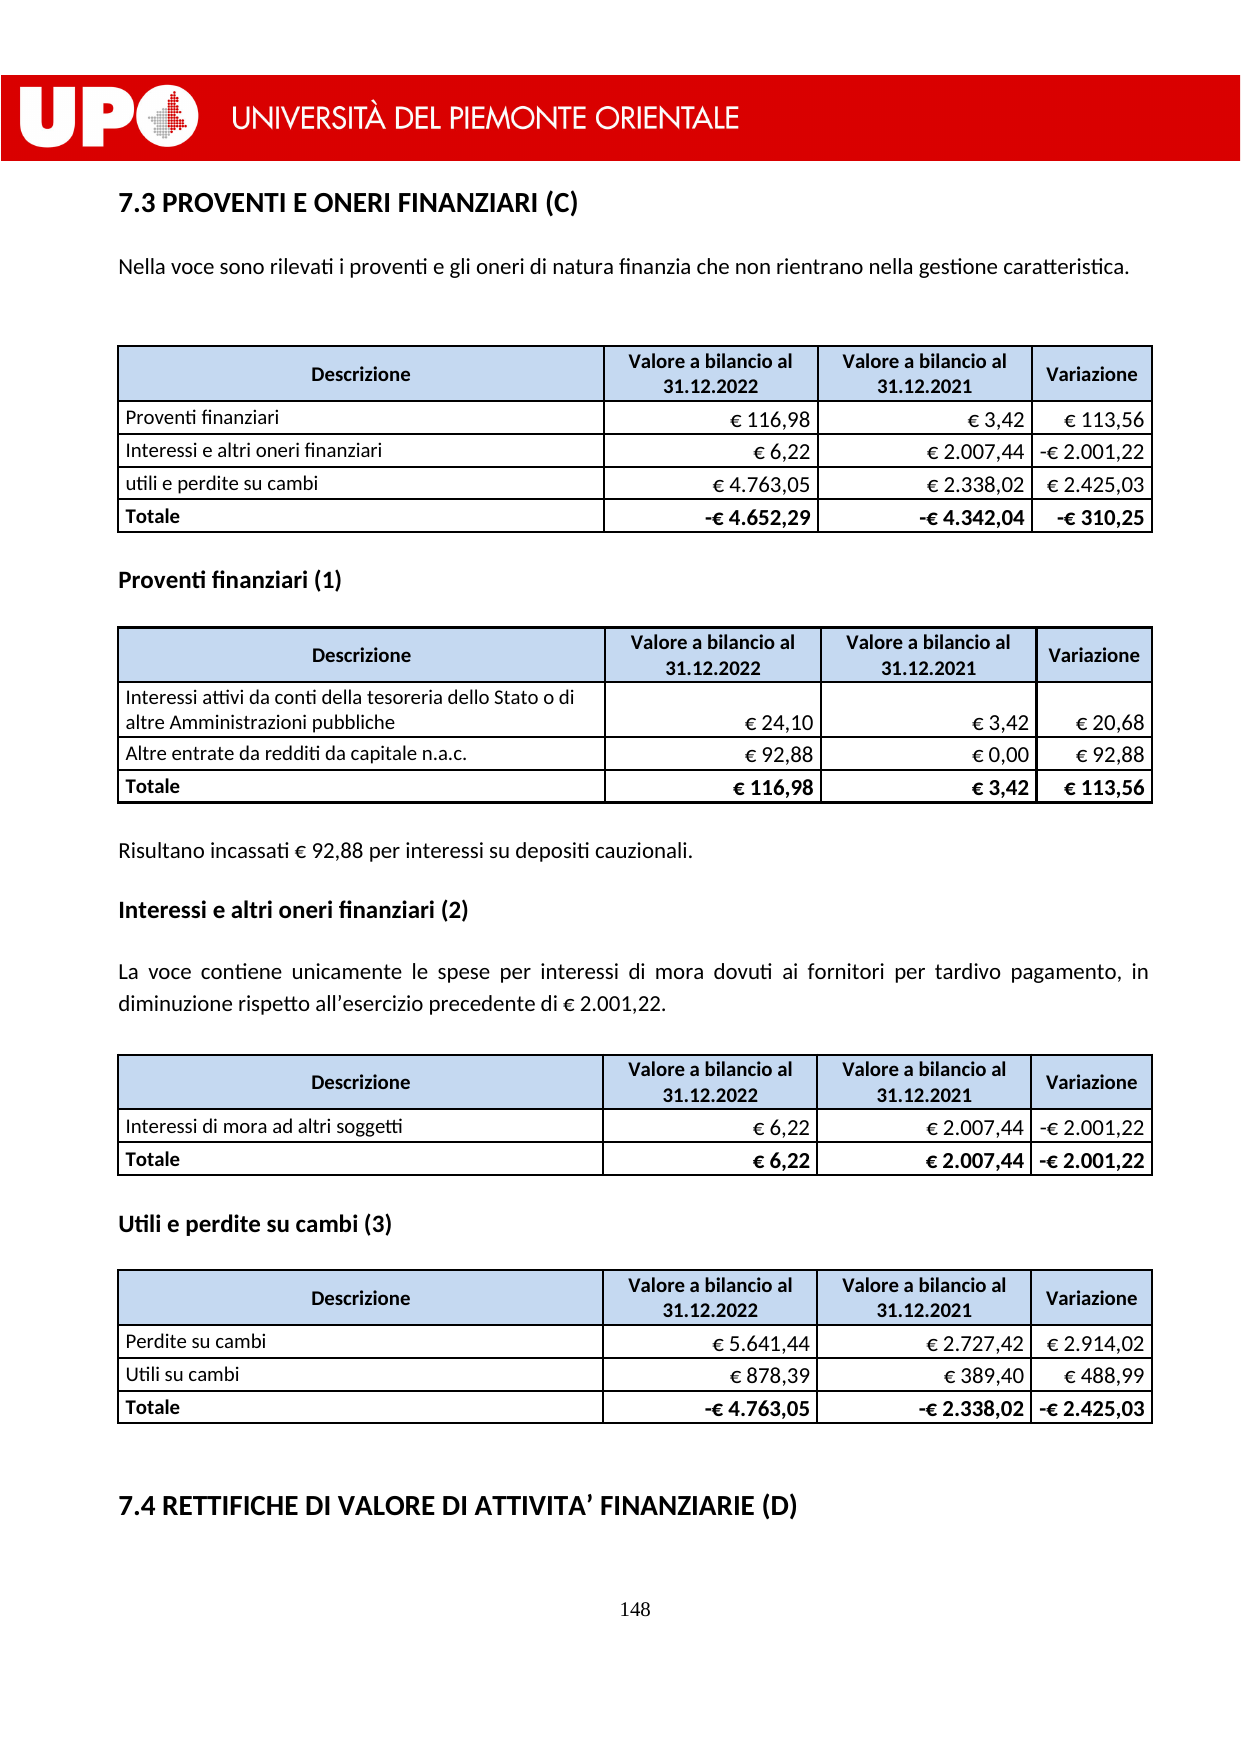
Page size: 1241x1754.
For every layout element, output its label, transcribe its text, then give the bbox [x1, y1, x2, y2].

table_cell -€ 2.001,22 [1032, 1143, 1151, 1174]
table_cell -€ 4.342,04 [819, 500, 1031, 531]
table_cell € 3,42 [819, 402, 1031, 433]
table_header Variazione [1032, 1271, 1151, 1324]
table_cell € 2.914,02 [1032, 1326, 1151, 1357]
table_cell -€ 4.652,29 [605, 500, 817, 531]
table_cell Altre entrate da redditi da capitale n.a.c. [119, 738, 604, 769]
table_cell € 4.763,05 [605, 468, 817, 498]
table_cell € 2.007,44 [819, 435, 1031, 466]
table_cell Interessi attivi da conti della tesoreria dello Stato o di altre Amministrazioni pubbliche [119, 683, 604, 736]
text Interessi e altri oneri finanziari (2) [118, 894, 1152, 925]
table_cell Totale [119, 500, 603, 531]
table_cell € 878,39 [604, 1359, 816, 1389]
table_cell Interessi e altri oneri finanziari [119, 435, 603, 466]
table_cell € 389,40 [818, 1359, 1030, 1389]
text Utili e perdite su cambi (3) [118, 1208, 1152, 1239]
table_cell € 2.338,02 [819, 468, 1031, 498]
text Nella voce sono rilevati i proventi e gli oneri di natura finanzia che non rientrano nella gestione caratteristica. [118, 252, 1152, 280]
table_cell € 0,00 [822, 738, 1035, 769]
subtitle 7.3 PROVENTI E ONERI FINANZIARI (C) [118, 184, 1152, 220]
table_cell -€ 2.425,03 [1032, 1392, 1151, 1422]
subtitle 7.4 RETTIFICHE DI VALORE DI ATTIVITA’ FINANZIARIE (D) [118, 1487, 1152, 1523]
table_header Valore a bilancio al 31.12.2022 [604, 1056, 816, 1108]
text Risultano incassati € 92,88 per interessi su depositi cauzionali. [118, 836, 1152, 864]
table_cell € 116,98 [605, 402, 817, 433]
table_cell Utili su cambi [119, 1359, 602, 1389]
table_cell € 2.425,03 [1033, 468, 1151, 498]
table_header Descrizione [119, 347, 603, 400]
table_header Valore a bilancio al 31.12.2021 [822, 629, 1035, 681]
table_header Descrizione [119, 1271, 602, 1324]
table_header Valore a bilancio al 31.12.2022 [605, 347, 817, 400]
table_cell € 6,22 [604, 1143, 816, 1174]
table_cell € 3,42 [822, 771, 1035, 801]
table_header Descrizione [119, 629, 604, 681]
table_cell € 113,56 [1038, 771, 1151, 801]
table_cell -€ 2.001,22 [1032, 1110, 1151, 1141]
table_cell Totale [119, 771, 604, 801]
table_cell € 116,98 [606, 771, 820, 801]
table_cell -€ 2.001,22 [1033, 435, 1151, 466]
table_cell € 2.007,44 [818, 1143, 1030, 1174]
table_cell -€ 310,25 [1033, 500, 1151, 531]
table_cell € 6,22 [604, 1110, 816, 1141]
table_header Variazione [1032, 1056, 1151, 1108]
table_cell Interessi di mora ad altri soggetti [119, 1110, 602, 1141]
table_cell € 2.727,42 [818, 1326, 1030, 1357]
table_cell € 2.007,44 [818, 1110, 1030, 1141]
table_cell Proventi finanziari [119, 402, 603, 433]
table_cell € 3,42 [822, 683, 1035, 736]
table_cell € 20,68 [1038, 683, 1151, 736]
table_header Valore a bilancio al 31.12.2021 [818, 1271, 1030, 1324]
table_cell Totale [119, 1143, 602, 1174]
table_cell € 92,88 [606, 738, 820, 769]
table_header Descrizione [119, 1056, 602, 1108]
table_header Variazione [1033, 347, 1151, 400]
table_cell € 6,22 [605, 435, 817, 466]
table_header Valore a bilancio al 31.12.2021 [819, 347, 1031, 400]
table_header Valore a bilancio al 31.12.2021 [818, 1056, 1030, 1108]
text Proventi finanziari (1) [118, 564, 1152, 594]
table_cell -€ 4.763,05 [604, 1392, 816, 1422]
table_cell -€ 2.338,02 [818, 1392, 1030, 1422]
table_header Valore a bilancio al 31.12.2022 [604, 1271, 816, 1324]
table_header Variazione [1038, 629, 1151, 681]
table_cell € 92,88 [1038, 738, 1151, 769]
text La voce contiene unicamente le spese per interessi di mora dovuti ai fornitori per tardivo pagamento, in diminuzione rispetto all’esercizio precedente di € 2.001,22. [118, 957, 1152, 1017]
table_cell € 113,56 [1033, 402, 1151, 433]
table_cell Totale [119, 1392, 602, 1422]
table_cell € 488,99 [1032, 1359, 1151, 1389]
table_header Valore a bilancio al 31.12.2022 [606, 629, 820, 681]
table_cell utili e perdite su cambi [119, 468, 603, 498]
table_cell Perdite su cambi [119, 1326, 602, 1357]
table_cell € 24,10 [606, 683, 820, 736]
table_cell € 5.641,44 [604, 1326, 816, 1357]
